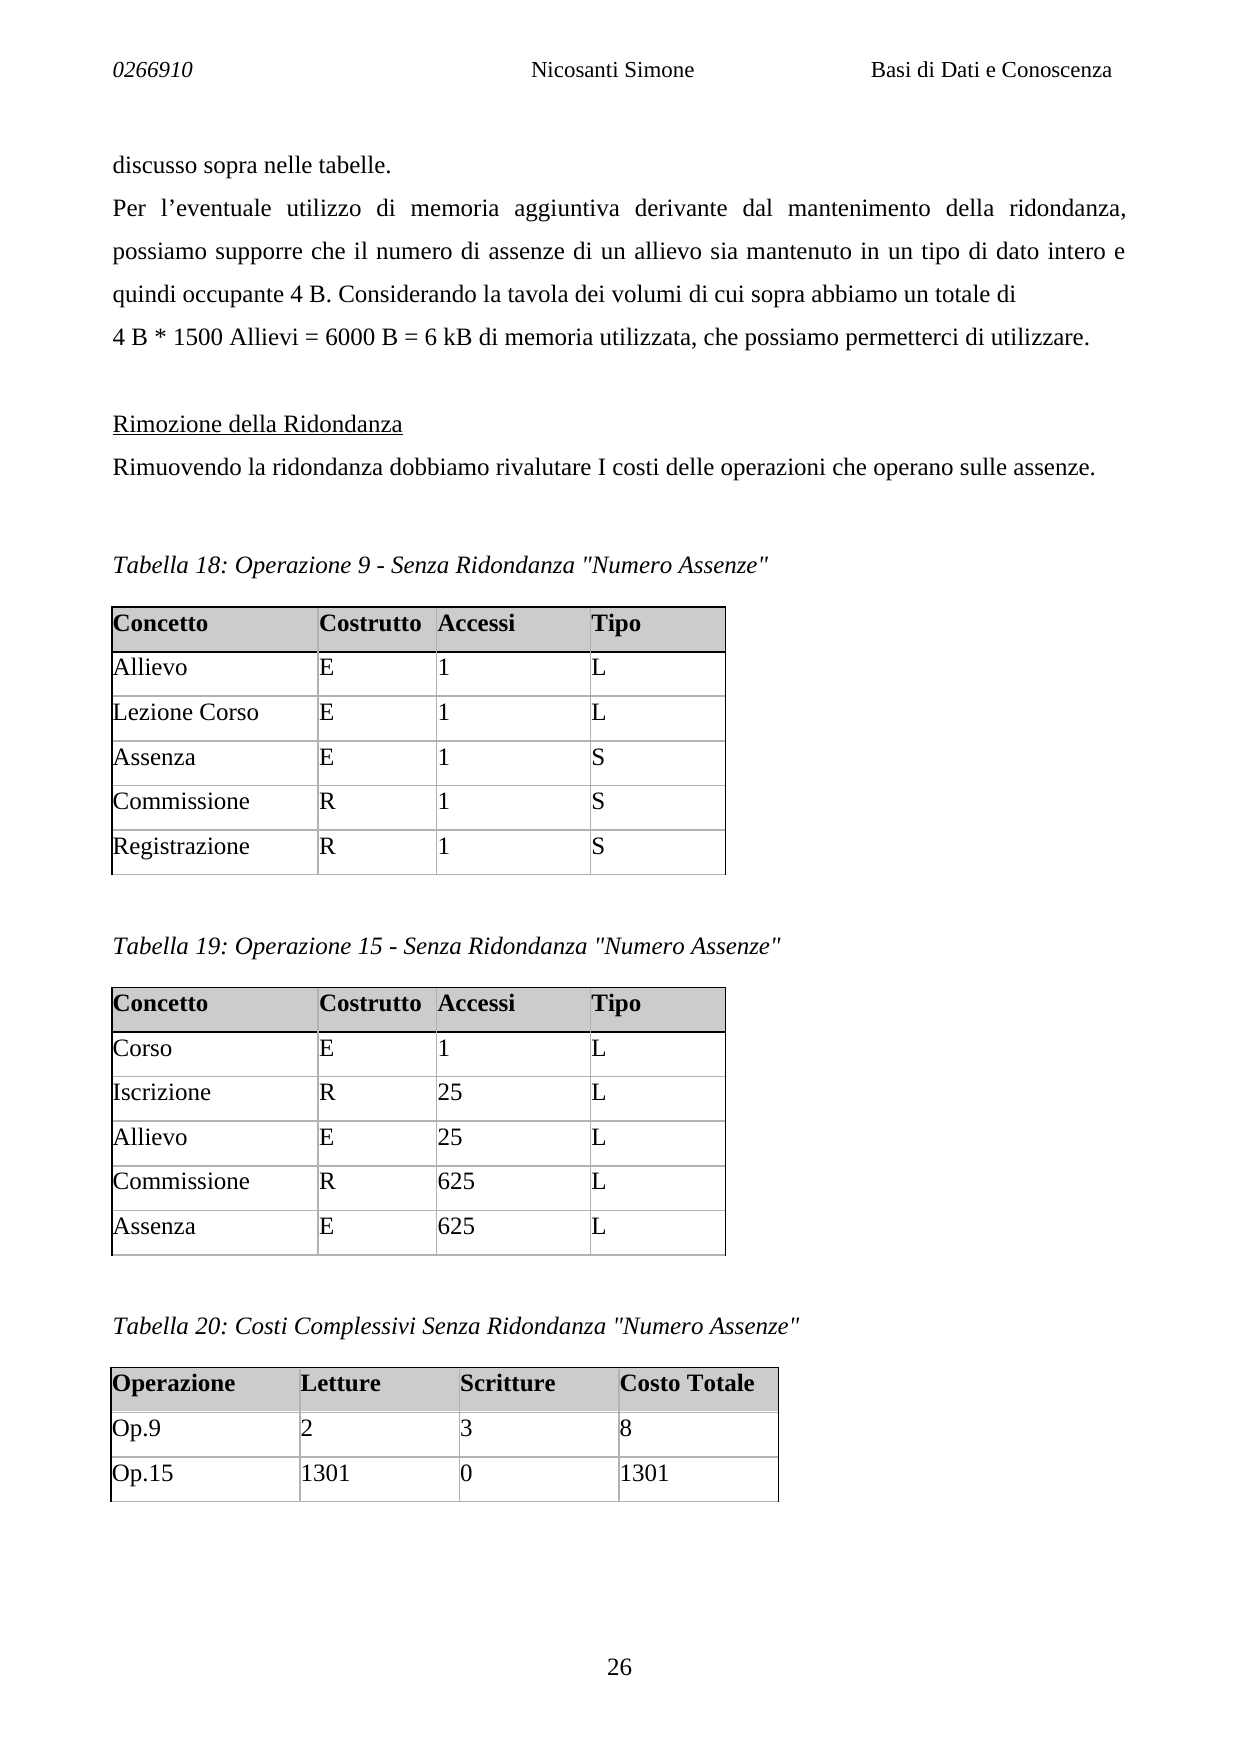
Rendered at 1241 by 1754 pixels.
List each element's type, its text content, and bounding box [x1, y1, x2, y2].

table_header Concetto [113, 608, 317, 651]
table_cell Commissione [113, 1167, 317, 1209]
table_cell E [319, 742, 436, 784]
table_header Costrutto [319, 988, 436, 1031]
table_cell 1 [437, 786, 590, 829]
table_cell Allievo [113, 653, 317, 695]
table_cell Commissione [113, 786, 317, 829]
table_cell 1301 [620, 1458, 778, 1501]
table_cell 25 [437, 1122, 590, 1165]
table_cell 25 [437, 1077, 590, 1120]
table_cell L [591, 1122, 725, 1165]
table_cell 625 [437, 1211, 590, 1254]
table_header Tipo [591, 988, 725, 1031]
table_cell R [319, 786, 436, 829]
table_cell E [319, 1033, 436, 1076]
text Rimuovendo la ridondanza dobbiamo rivalutare I costi delle operazioni che operano sulle assenze. [112, 452, 1128, 481]
text Tabella 19: Operazione 15 - Senza Ridondanza "Numero Assenze" [112, 931, 1128, 960]
table_cell Lezione Corso [113, 697, 317, 740]
table_header Operazione [112, 1368, 300, 1411]
table_cell S [591, 742, 725, 784]
table_header Tipo [591, 608, 725, 651]
table_header Costrutto [319, 608, 436, 651]
table_cell 1 [437, 742, 590, 784]
table_cell 3 [460, 1413, 618, 1456]
text 4 B * 1500 Allievi = 6000 B = 6 kB di memoria utilizzata, che possiamo permetterci di utilizzare. [112, 322, 1128, 351]
table_header Costo Totale [620, 1368, 778, 1411]
table_header Accessi [437, 988, 590, 1031]
text Tabella 18: Operazione 9 - Senza Ridondanza "Numero Assenze" [112, 551, 1128, 579]
table_cell S [591, 786, 725, 829]
table_cell Op.15 [112, 1458, 299, 1501]
table_cell Assenza [113, 1211, 317, 1254]
table_cell Assenza [113, 742, 317, 784]
table_cell L [591, 1211, 725, 1254]
table_cell R [319, 831, 436, 874]
table_cell E [319, 653, 436, 695]
table_cell 1 [437, 697, 590, 740]
table_cell 625 [437, 1167, 590, 1209]
table_header Letture [301, 1368, 459, 1411]
table_cell 1 [437, 653, 590, 695]
table_cell 1 [437, 1033, 590, 1076]
table_cell R [319, 1077, 436, 1120]
table_cell 8 [620, 1413, 778, 1456]
table_cell Allievo [113, 1122, 317, 1165]
table_cell Registrazione [113, 831, 317, 874]
text Rimozione della Ridondanza [112, 409, 1128, 437]
table_cell L [591, 653, 725, 695]
table_cell 2 [301, 1413, 459, 1456]
table_cell 1 [437, 831, 590, 874]
table_cell 0 [460, 1458, 618, 1501]
text discusso sopra nelle tabelle. [112, 150, 1128, 179]
table_header Concetto [113, 988, 317, 1031]
table_cell 1301 [301, 1458, 459, 1501]
table_cell Iscrizione [113, 1077, 317, 1120]
table_header Scritture [460, 1368, 619, 1411]
table_cell E [319, 1211, 436, 1254]
text Per l’eventuale utilizzo di memoria aggiuntiva derivante dal mantenimento della ridondanza, possiamo supporre che il numero di assenze di un allievo sia mantenuto in un tipo di dato intero e quindi occupante 4 B. Considerando la tavola dei volumi di cui sopra abbiamo un totale di [112, 193, 1128, 308]
table_cell E [319, 697, 436, 740]
table_cell L [591, 697, 725, 740]
table_header Accessi [437, 608, 590, 651]
text Tabella 20: Costi Complessivi Senza Ridondanza "Numero Assenze" [112, 1311, 1128, 1340]
table_cell L [591, 1167, 725, 1209]
table_cell L [591, 1033, 725, 1076]
table_cell E [319, 1122, 436, 1165]
table_cell Corso [113, 1033, 317, 1076]
table_cell R [319, 1167, 436, 1209]
table_cell S [591, 831, 725, 874]
table_cell L [591, 1077, 725, 1120]
table_cell Op.9 [112, 1413, 299, 1456]
